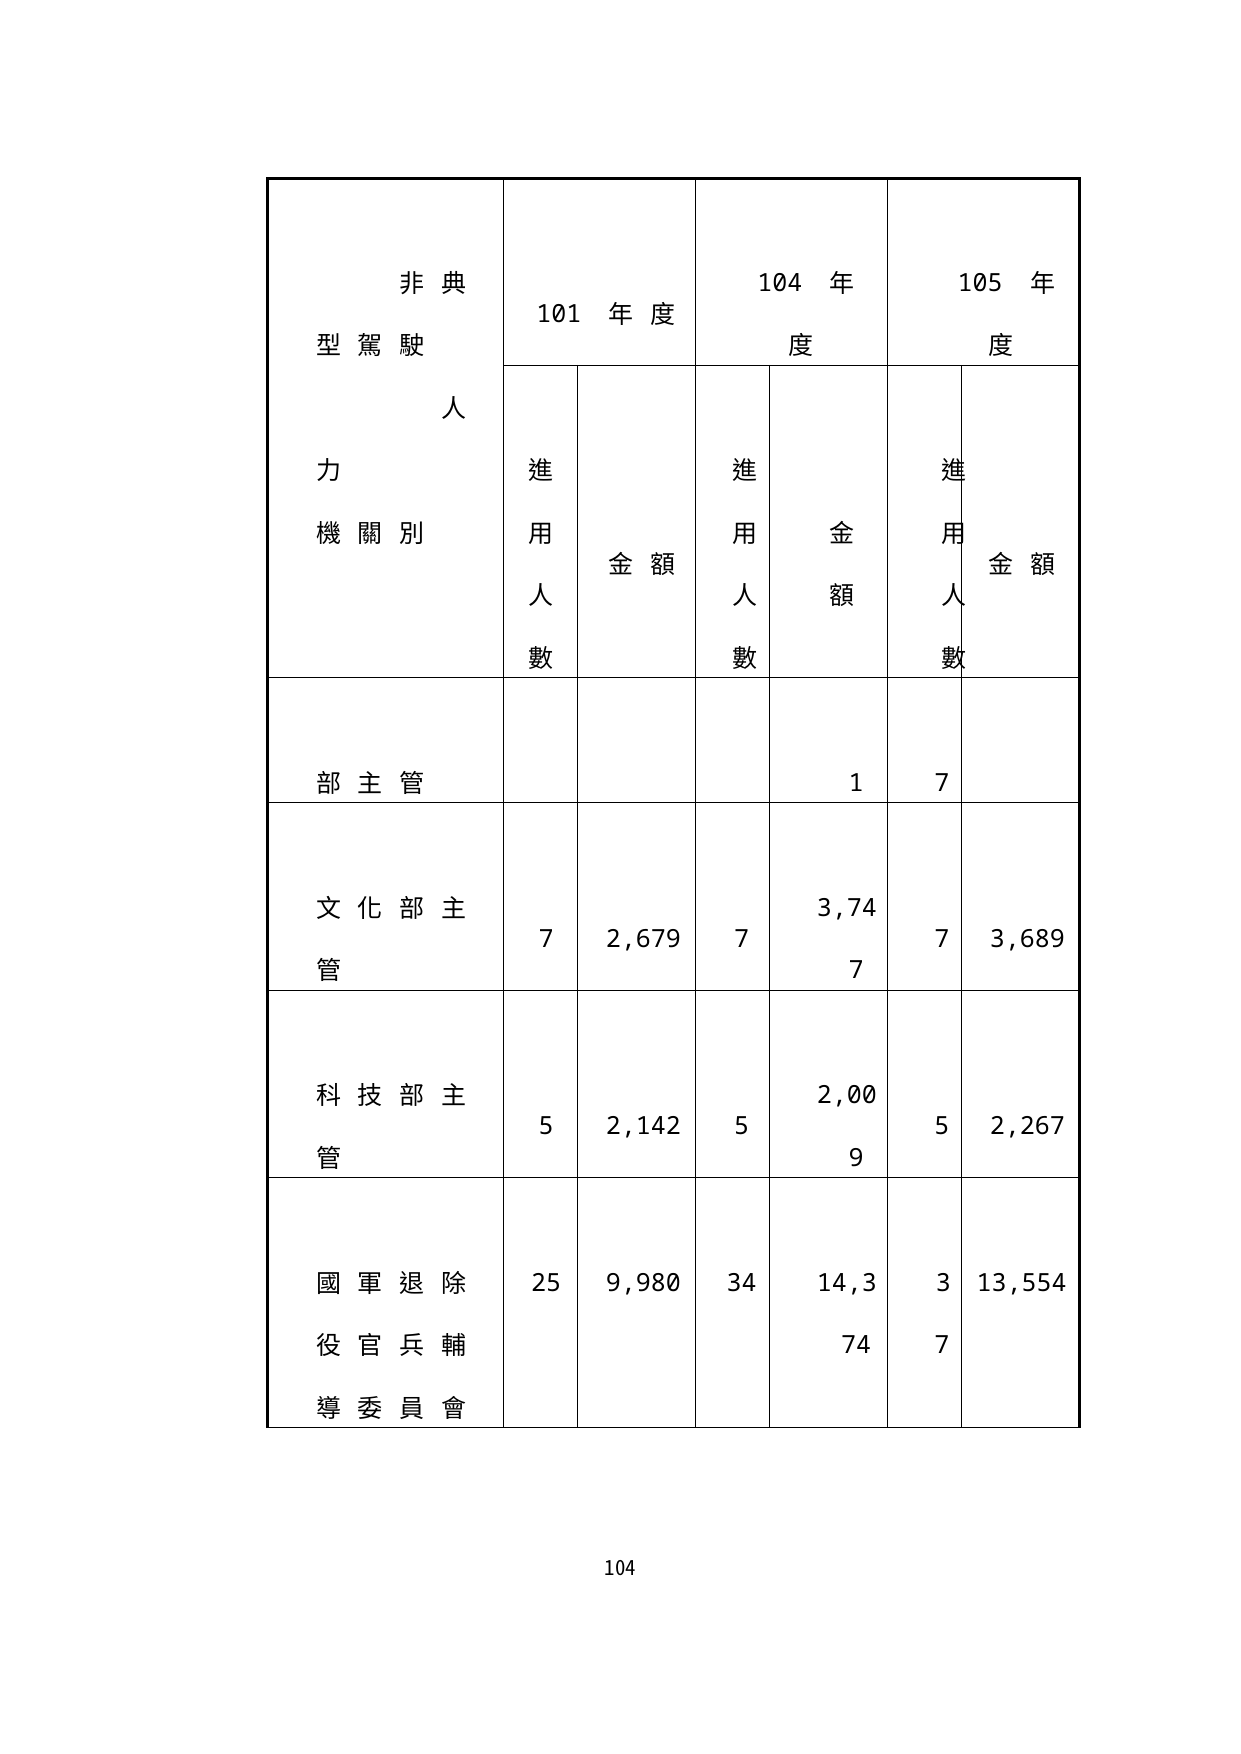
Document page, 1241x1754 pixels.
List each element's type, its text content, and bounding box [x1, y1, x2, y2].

table_cell 25 [504, 1178, 577, 1427]
table_cell [504, 678, 577, 802]
table_header 105年度 [888, 180, 1078, 365]
table_cell 2,142 [578, 991, 695, 1177]
table_cell 7 [504, 803, 577, 990]
table_cell 2,267 [962, 991, 1078, 1177]
table_cell 2,009 [770, 991, 887, 1177]
table_cell [696, 678, 769, 802]
table_cell 5 [696, 991, 769, 1177]
table_header 101年度 [504, 180, 695, 365]
table_cell 1 [770, 678, 887, 802]
table_cell 3,689 [962, 803, 1078, 990]
table_cell [578, 678, 695, 802]
table_cell 34 [696, 1178, 769, 1427]
table_cell 13,554 [962, 1178, 1078, 1427]
table_cell [962, 678, 1078, 802]
table_cell 金額 [962, 366, 1078, 677]
table_header 非典型駕駛 人力 機關別 [269, 180, 503, 677]
table_cell 國軍退除役官兵輔導委員會 [269, 1178, 503, 1427]
table_cell 37 [888, 1178, 961, 1427]
table_cell 進用人數 [888, 366, 961, 677]
table_header 104年度 [696, 180, 887, 365]
table_cell 3,747 [770, 803, 887, 990]
table_cell 進用人數 [696, 366, 769, 677]
table_cell 金額 [770, 366, 887, 677]
table_cell 金額 [578, 366, 695, 677]
table_cell 9,980 [578, 1178, 695, 1427]
table_cell 進用人數 [504, 366, 577, 677]
table_cell 科技部主管 [269, 991, 503, 1177]
table_cell 7 [888, 803, 961, 990]
table_cell 14,374 [770, 1178, 887, 1427]
table_cell 7 [696, 803, 769, 990]
table_cell 7 [888, 678, 961, 802]
table_cell 2,679 [578, 803, 695, 990]
table_cell 5 [504, 991, 577, 1177]
table_cell 5 [888, 991, 961, 1177]
table_cell 文化部主管 [269, 803, 503, 990]
table_cell 部主管 [269, 678, 503, 802]
